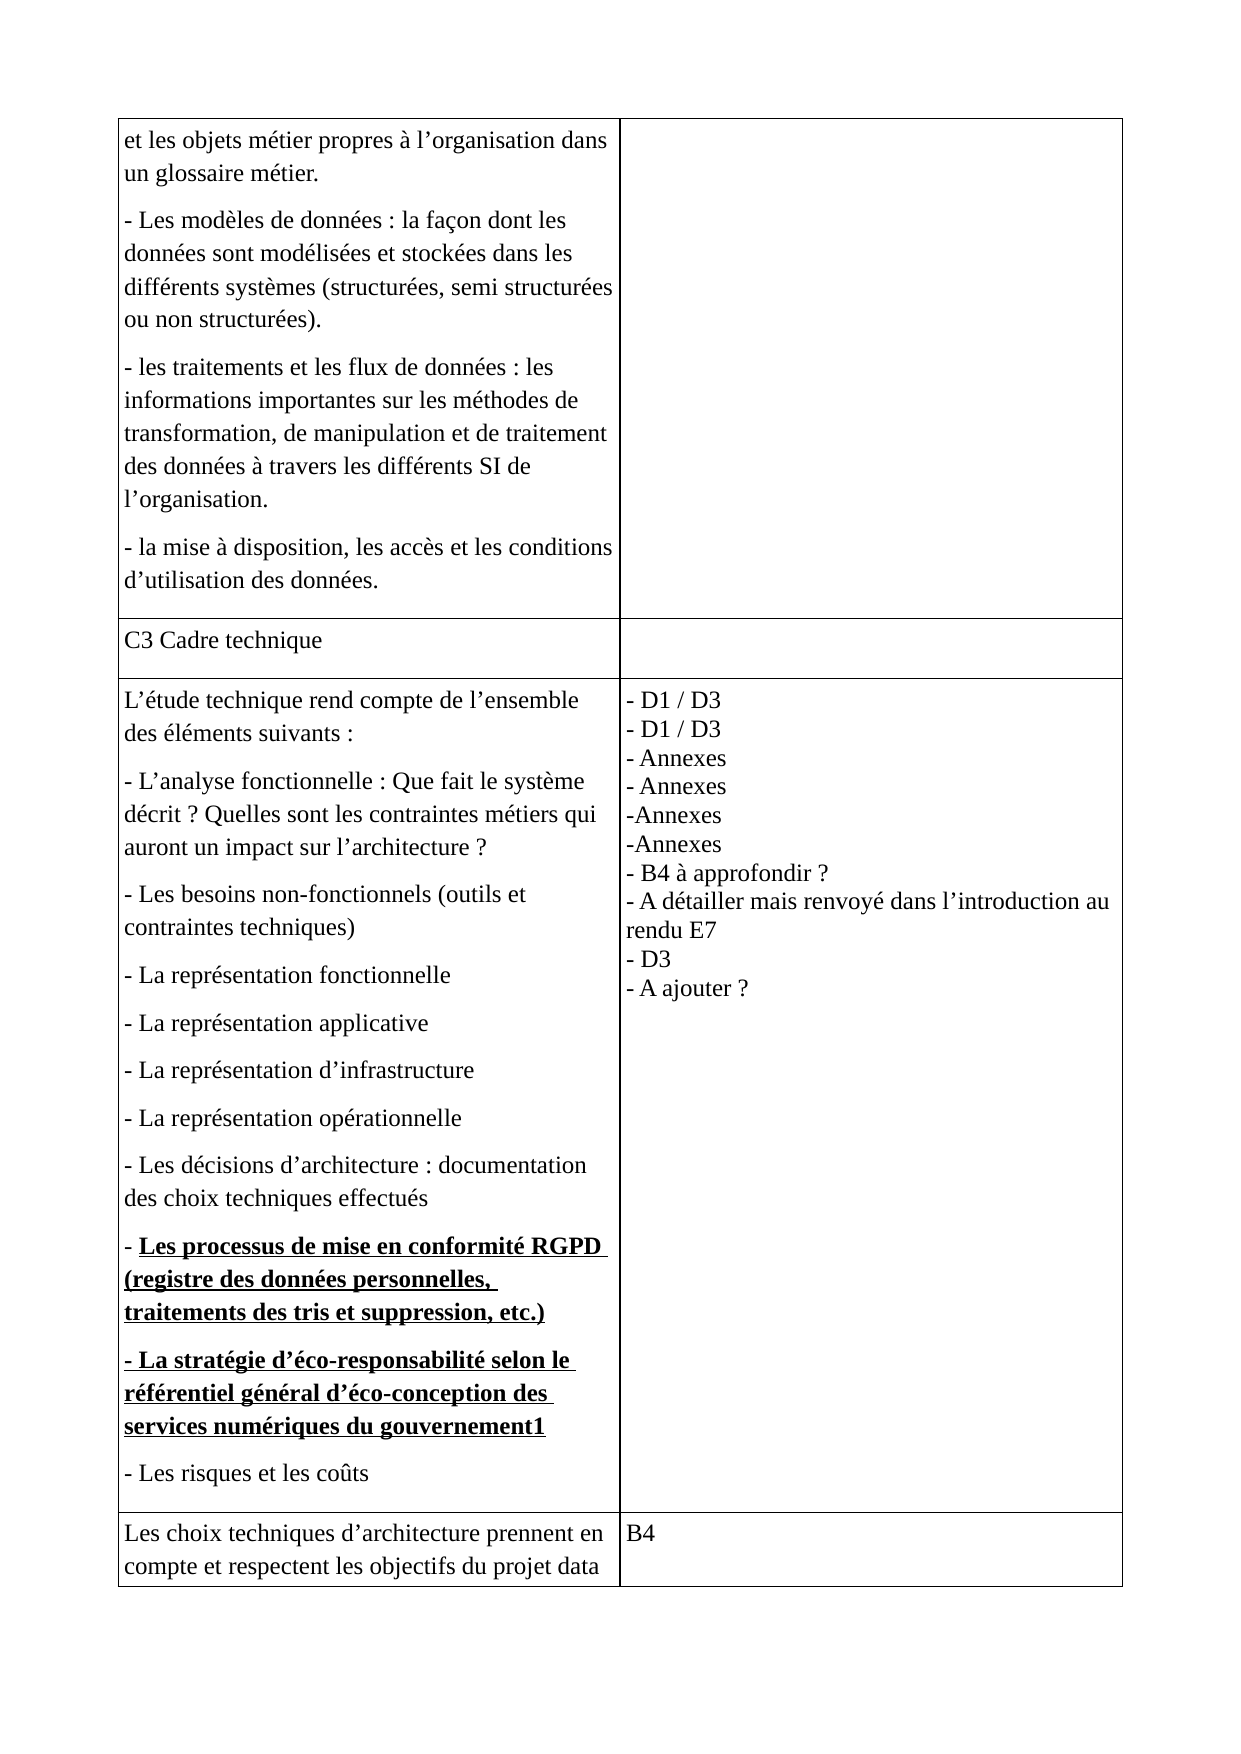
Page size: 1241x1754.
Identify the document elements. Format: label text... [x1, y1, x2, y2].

table_cell B4 [621, 1513, 1122, 1586]
table_cell - D1 / D3 - D1 / D3 - Annexes - Annexes -Annexes -Annexes - B4 à approfondir ? - A détailler mais renvoyé dans l’introduction au rendu E7 - D3 - A ajouter ? [621, 679, 1122, 1512]
table_cell [621, 619, 1122, 678]
table_cell Les choix techniques d’architecture prennent en compte et respectent les objectifs du projet data [119, 1513, 619, 1586]
table_cell C3 Cadre technique [119, 619, 619, 678]
table_cell L’étude technique rend compte de l’ensemble des éléments suivants : - L’analyse fonctionnelle : Que fait le système décrit ? Quelles sont les contraintes métiers qui auront un impact sur l’architecture ? - Les besoins non-fonctionnels (outils et contraintes techniques) - La représentation fonctionnelle - La représentation applicative - La représentation d’infrastructure - La représentation opérationnelle - Les décisions d’architecture : documentation des choix techniques effectués - Les processus de mise en conformité RGPD (registre des données personnelles, traitements des tris et suppression, etc.) - La stratégie d’éco-responsabilité selon le référentiel général d’éco-conception des services numériques du gouvernement1 - Les risques et les coûts [119, 679, 619, 1512]
table_cell [621, 119, 1122, 618]
table_cell et les objets métier propres à l’organisation dans un glossaire métier. - Les modèles de données : la façon dont les données sont modélisées et stockées dans les différents systèmes (structurées, semi structurées ou non structurées). - les traitements et les flux de données : les informations importantes sur les méthodes de transformation, de manipulation et de traitement des données à travers les différents SI de l’organisation. - la mise à disposition, les accès et les conditions d’utilisation des données. [119, 119, 619, 618]
